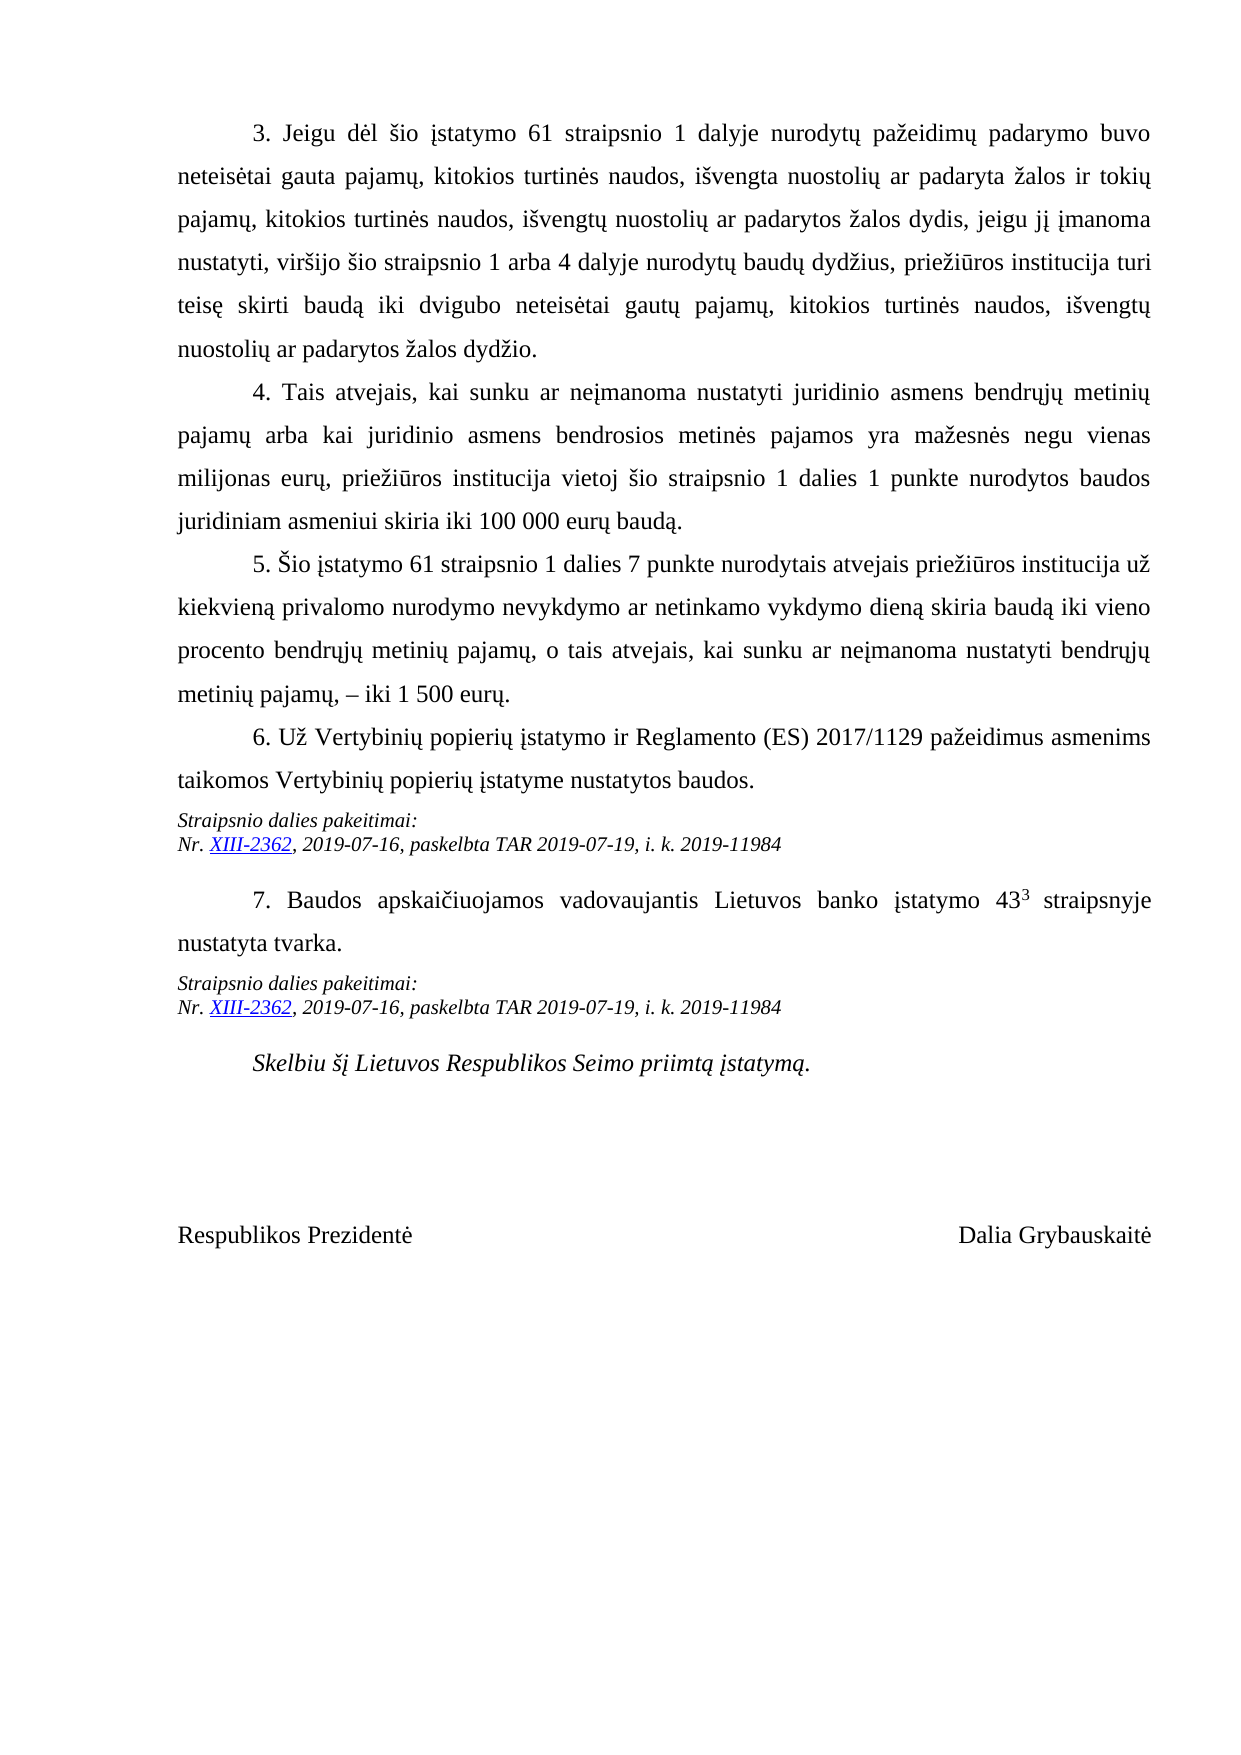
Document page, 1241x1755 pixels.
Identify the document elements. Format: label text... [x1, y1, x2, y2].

text 6. Už Vertybinių popierių įstatymo ir Reglamento (ES) 2017/1129 pažeidimus asmenims taikomos Vertybinių popierių įstatyme nustatytos baudos. [177, 722, 1152, 794]
text 7. Baudos apskaičiuojamos vadovaujantis Lietuvos banko įstatymo 433 straipsnyje nustatyta tvarka. [177, 885, 1152, 957]
text 4. Tais atvejais, kai sunku ar neįmanoma nustatyti juridinio asmens bendrųjų metinių pajamų arba kai juridinio asmens bendrosios metinės pajamos yra mažesnės negu vienas milijonas eurų, priežiūros institucija vietoj šio straipsnio 1 dalies 1 punkte nurodytos baudos juridiniam asmeniui skiria iki 100 000 eurų baudą. [177, 377, 1152, 535]
text Nr. XIII-2362, 2019-07-16, paskelbta TAR 2019-07-19, i. k. 2019-11984 [177, 832, 1152, 856]
text Respublikos Prezidentė Dalia Grybauskaitė [177, 1221, 1152, 1249]
text Nr. XIII-2362, 2019-07-16, paskelbta TAR 2019-07-19, i. k. 2019-11984 [177, 995, 1152, 1019]
text Straipsnio dalies pakeitimai: [177, 808, 1152, 832]
text 5. Šio įstatymo 61 straipsnio 1 dalies 7 punkte nurodytais atvejais priežiūros institucija už kiekvieną privalomo nurodymo nevykdymo ar netinkamo vykdymo dieną skiria baudą iki vieno procento bendrųjų metinių pajamų, o tais atvejais, kai sunku ar neįmanoma nustatyti bendrųjų metinių pajamų, – iki 1 500 eurų. [177, 549, 1152, 707]
text Straipsnio dalies pakeitimai: [177, 971, 1152, 995]
text 3. Jeigu dėl šio įstatymo 61 straipsnio 1 dalyje nurodytų pažeidimų padarymo buvo neteisėtai gauta pajamų, kitokios turtinės naudos, išvengta nuostolių ar padaryta žalos ir tokių pajamų, kitokios turtinės naudos, išvengtų nuostolių ar padarytos žalos dydis, jeigu jį įmanoma nustatyti, viršijo šio straipsnio 1 arba 4 dalyje nurodytų baudų dydžius, priežiūros institucija turi teisę skirti baudą iki dvigubo neteisėtai gautų pajamų, kitokios turtinės naudos, išvengtų nuostolių ar padarytos žalos dydžio. [177, 118, 1152, 362]
text Skelbiu šį Lietuvos Respublikos Seimo priimtą įstatymą. [177, 1048, 1152, 1077]
